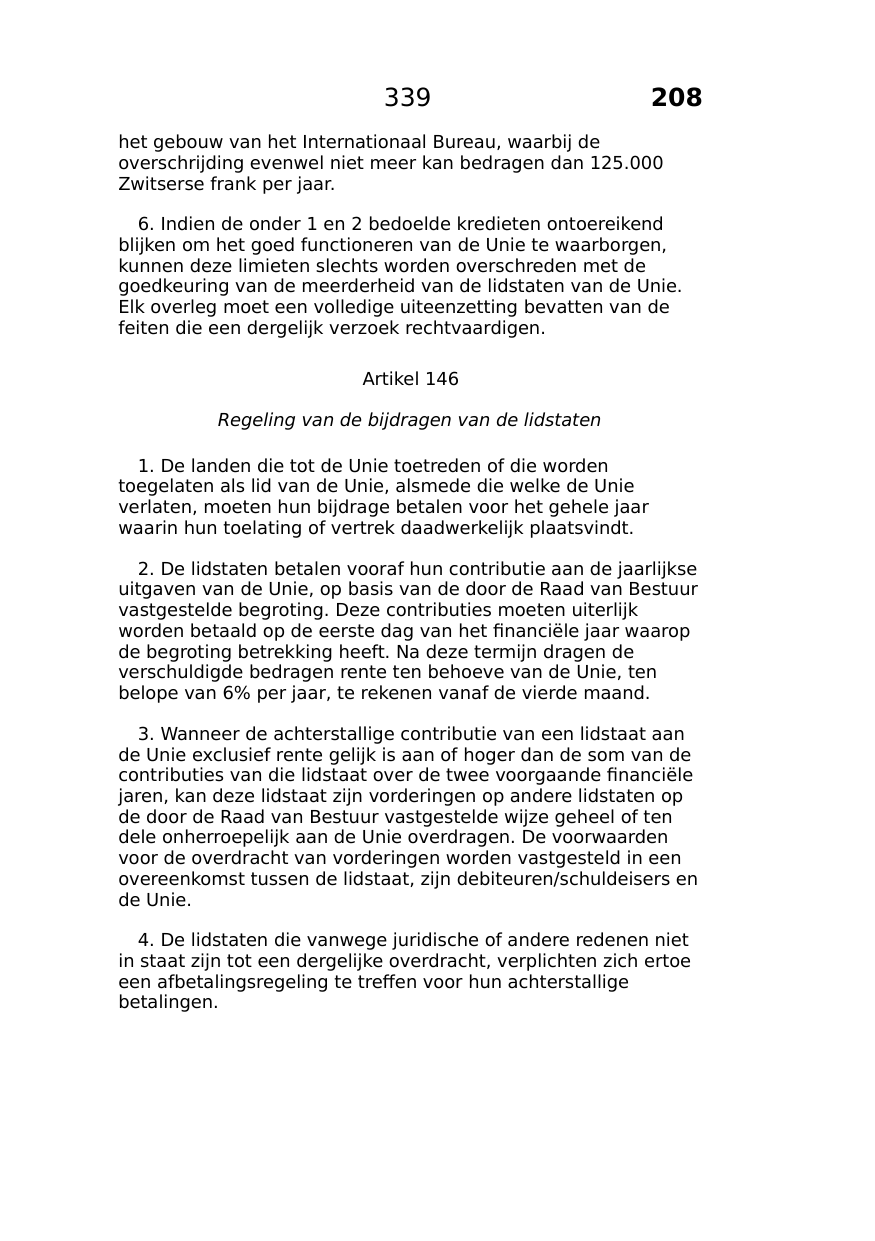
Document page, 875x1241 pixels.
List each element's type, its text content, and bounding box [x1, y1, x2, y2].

text 3. Wanneer de achterstallige contributie van een lidstaat aan de Unie exclusief rente gelijk is aan of hoger dan de som van de contributies van die lidstaat over de twee voorgaande financiële jaren, kan deze lidstaat zijn vorderingen op andere lidstaten op de door de Raad van Bestuur vastgestelde wijze geheel of ten dele onherroepelijk aan de Unie overdragen. De voorwaarden voor de overdracht van vorderingen worden vastgesteld in een overeenkomst tussen de lidstaat, zijn debiteuren/schuldeisers en de Unie. [118, 724, 703, 910]
text het gebouw van het Internationaal Bureau, waarbij de overschrijding evenwel niet meer kan bedragen dan 125.000 Zwitserse frank per jaar. [118, 132, 703, 194]
text 6. Indien de onder 1 en 2 bedoelde kredieten ontoereikend blijken om het goed functioneren van de Unie te waarborgen, kunnen deze limieten slechts worden overschreden met de goedkeuring van de meerderheid van de lidstaten van de Unie. Elk overleg moet een volledige uiteenzetting bevatten van de feiten die een dergelijk verzoek rechtvaardigen. [118, 214, 703, 338]
subtitle Artikel 146 Regeling van de bijdragen van de lidstaten [118, 368, 703, 431]
text 2. De lidstaten betalen vooraf hun contributie aan de jaarlijkse uitgaven van de Unie, op basis van de door de Raad van Bestuur vastgestelde begroting. Deze contributies moeten uiterlijk worden betaald op de eerste dag van het financiële jaar waarop de begroting betrekking heeft. Na deze termijn dragen de verschuldigde bedragen rente ten behoeve van de Unie, ten belope van 6% per jaar, te rekenen vanaf de vierde maand. [118, 558, 703, 704]
text 1. De landen die tot de Unie toetreden of die worden toegelaten als lid van de Unie, alsmede die welke de Unie verlaten, moeten hun bijdrage betalen voor het gehele jaar waarin hun toelating of vertrek daadwerkelijk plaatsvindt. [118, 456, 703, 538]
text 4. De lidstaten die vanwege juridische of andere redenen niet in staat zijn tot een dergelijke overdracht, verplichten zich ertoe een afbetalingsregeling te treffen voor hun achterstallige betalingen. [118, 930, 703, 1013]
